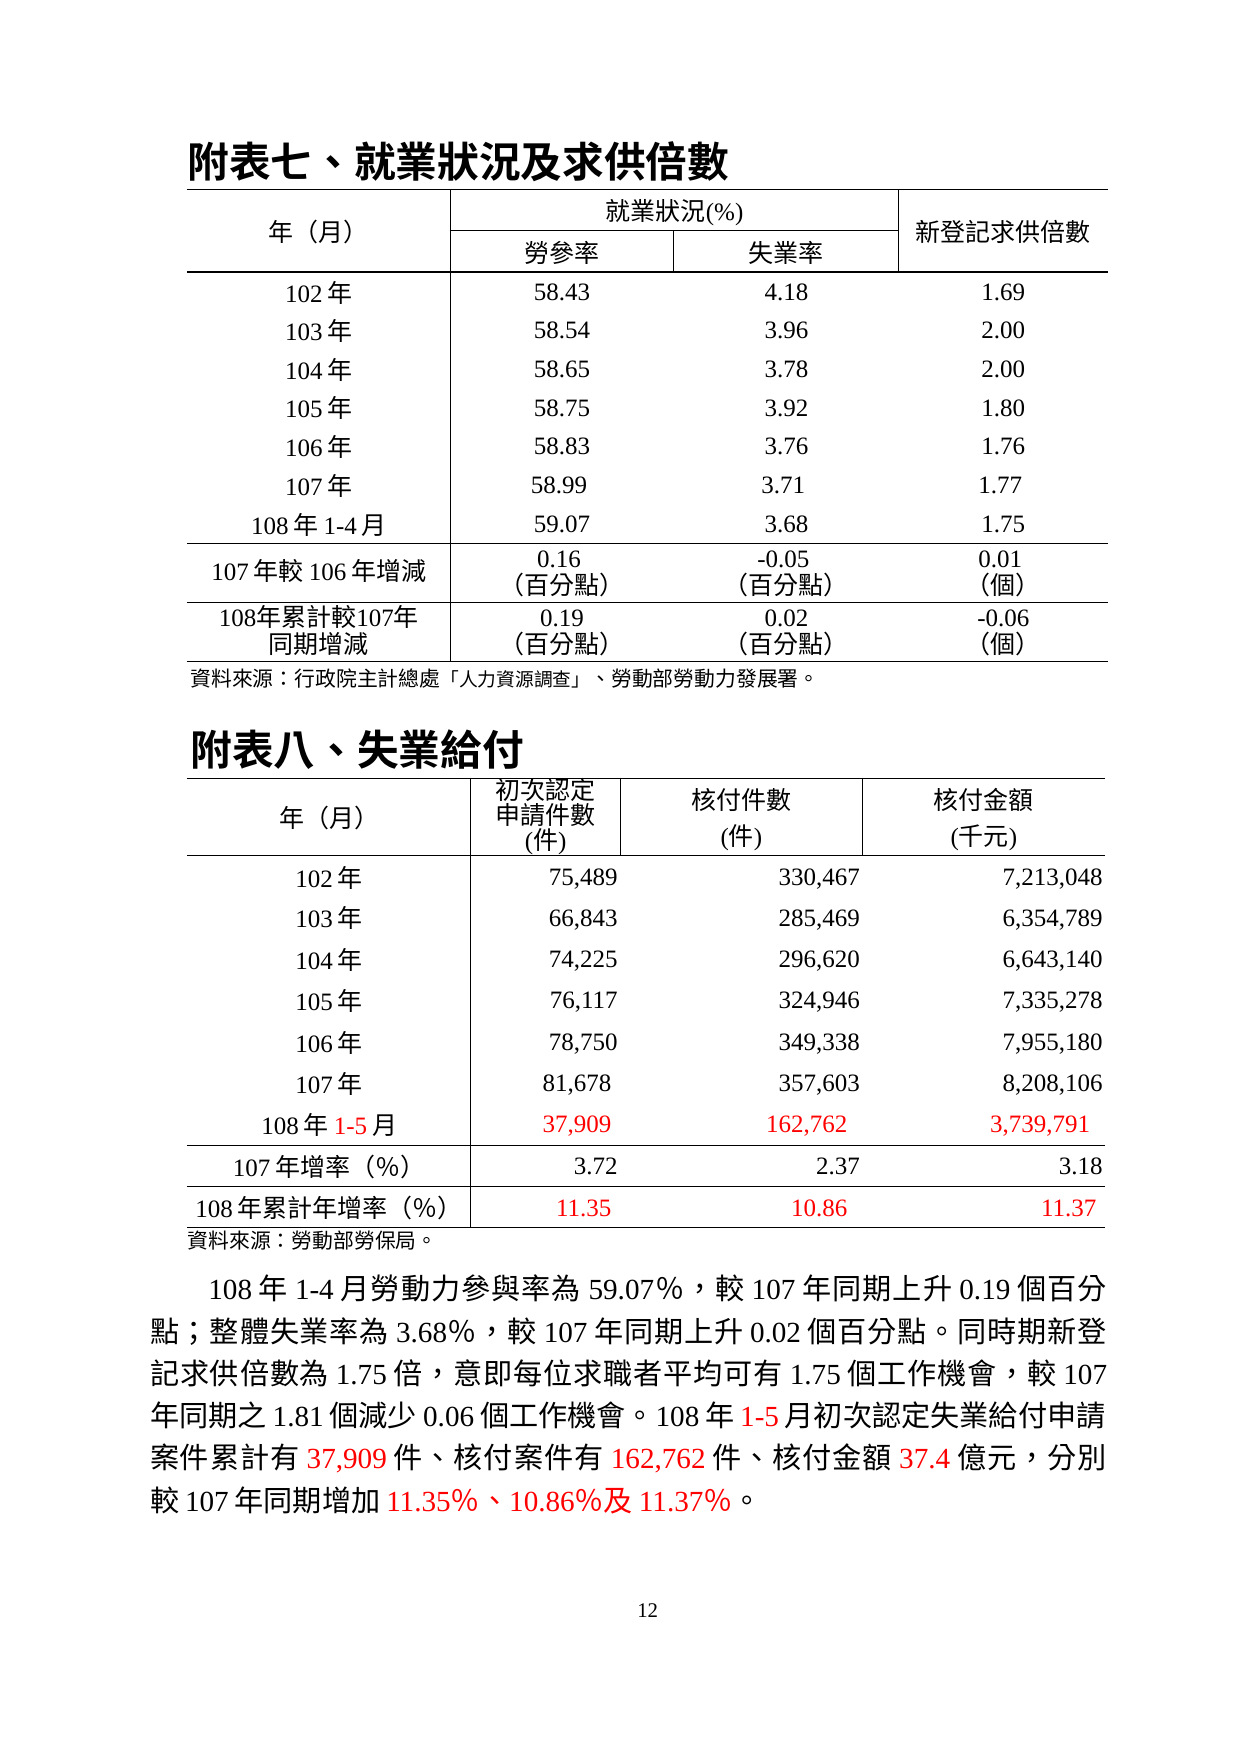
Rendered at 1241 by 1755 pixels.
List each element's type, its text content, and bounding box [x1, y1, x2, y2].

table_cell 162,762 [620, 1103, 862, 1144]
table_cell 核付件數 (件) [621, 779, 862, 855]
table_cell 3.18 [862, 1146, 1105, 1186]
table_cell 11.37 [862, 1187, 1105, 1227]
table_cell 37,909 [471, 1103, 620, 1144]
table_cell 107年 [187, 465, 450, 504]
table_cell 58.54 [451, 310, 674, 349]
table_header 就業狀況(%) [451, 190, 898, 230]
table_cell 349,338 [620, 1021, 862, 1062]
table_cell 2.00 [899, 310, 1107, 349]
table_cell 3.72 [471, 1146, 620, 1186]
table_cell 324,946 [620, 979, 862, 1021]
text 資料來源：勞動部勞保局。 [187, 1228, 1127, 1253]
table_cell 資料來源：行政院主計總處「人力資源調查」、勞動部勞動力發展署。 附表八、失業給付 [187, 662, 1105, 777]
table_cell 59.07 [451, 504, 674, 543]
table_cell 7,955,180 [862, 1021, 1105, 1062]
table_cell 81,678 [471, 1062, 620, 1103]
table_cell 78,750 [471, 1021, 620, 1062]
table_cell 0.01 （個） [899, 544, 1107, 602]
table_cell 58.99 [451, 465, 674, 504]
table_cell 勞參率 [451, 231, 673, 271]
table_cell 3.68 [674, 504, 898, 543]
table_cell 失業率 [674, 231, 898, 271]
text 附表七、就業狀況及求供倍數 [187, 134, 1107, 189]
table_cell 11.35 [471, 1187, 620, 1227]
table_cell 107年增率（％） [187, 1146, 470, 1186]
table_cell 103年 [187, 310, 450, 349]
table_cell 105年 [187, 979, 470, 1021]
table_cell 108年1-4月 [187, 504, 450, 543]
table_cell -0.05 （百分點） [674, 544, 898, 602]
table_cell 104年 [187, 349, 450, 388]
table_cell 7,213,048 [862, 856, 1105, 896]
table_cell 2.00 [899, 349, 1107, 388]
table_cell 102年 [187, 273, 450, 310]
table_cell 10.86 [620, 1187, 862, 1227]
table_cell 58.75 [451, 388, 674, 426]
table_cell 102年 [187, 856, 470, 896]
table_cell -0.06 （個） [899, 603, 1107, 661]
table_cell 3.71 [674, 465, 898, 504]
table_header 年（月） [187, 190, 450, 271]
table_cell 4.18 [674, 273, 898, 310]
table_cell 6,643,140 [862, 938, 1105, 979]
table_cell 0.16 （百分點） [451, 544, 674, 602]
table_cell 1.77 [899, 465, 1107, 504]
table_cell 104年 [187, 938, 470, 979]
table_cell 108年累計年增率（％） [187, 1187, 470, 1227]
table_cell 58.43 [451, 273, 674, 310]
table_cell 106年 [187, 1021, 470, 1062]
table_cell 3.96 [674, 310, 898, 349]
table_header 新登記求供倍數 [899, 190, 1107, 271]
table_cell 107年 [187, 1062, 470, 1103]
table_cell 7,335,278 [862, 979, 1105, 1021]
table_cell 3.76 [674, 426, 898, 465]
table_cell 2.37 [620, 1146, 862, 1186]
table_cell 0.19 （百分點） [451, 603, 674, 661]
table_cell 74,225 [471, 938, 620, 979]
table_cell 核付金額 (千元) [863, 779, 1105, 855]
table_cell 75,489 [471, 856, 620, 896]
table_cell 8,208,106 [862, 1062, 1105, 1103]
text 108年1-4月勞動力參與率為59.07％，較107年同期上升0.19個百分點；整體失業率為3.68％，較107年同期上升0.02個百分點。同時期新登記求供倍數為1.75倍，意即每位求職者平均可有1.75個工作機會，較107年同期之1.81個減少0.06個工作機會。108年1-5月初次認定失業給付申請案件累計有37,909件、核付案件有162,762件、核付金額37.4億元，分別較107年同期增加11.35％、10.86％及11.37％。 [150, 1266, 1107, 1519]
table_cell 330,467 [620, 856, 862, 896]
table_cell 58.83 [451, 426, 674, 465]
table_cell 106年 [187, 426, 450, 465]
table_cell 3.78 [674, 349, 898, 388]
table_cell 66,843 [471, 896, 620, 938]
table_cell 0.02 （百分點） [674, 603, 898, 661]
table_cell 108年累計較107年 同期增減 [187, 603, 450, 661]
table_cell 108年1-5月 [187, 1103, 470, 1144]
table_cell 76,117 [471, 979, 620, 1021]
table_cell 1.76 [899, 426, 1107, 465]
table_cell 58.65 [451, 349, 674, 388]
table_cell 1.80 [899, 388, 1107, 426]
table_cell 初次認定 申請件數 (件) [471, 779, 620, 855]
table_cell 357,603 [620, 1062, 862, 1103]
table_cell 1.75 [899, 504, 1107, 543]
table_cell 年（月） [187, 779, 470, 855]
table_cell 3,739,791 [862, 1103, 1105, 1144]
table_cell 103年 [187, 896, 470, 938]
table_cell 3.92 [674, 388, 898, 426]
table_cell 1.69 [899, 273, 1107, 310]
table_cell 6,354,789 [862, 896, 1105, 938]
table_cell 105年 [187, 388, 450, 426]
table_cell 285,469 [620, 896, 862, 938]
table_cell 296,620 [620, 938, 862, 979]
table_cell 107年較106年增減 [187, 544, 450, 602]
